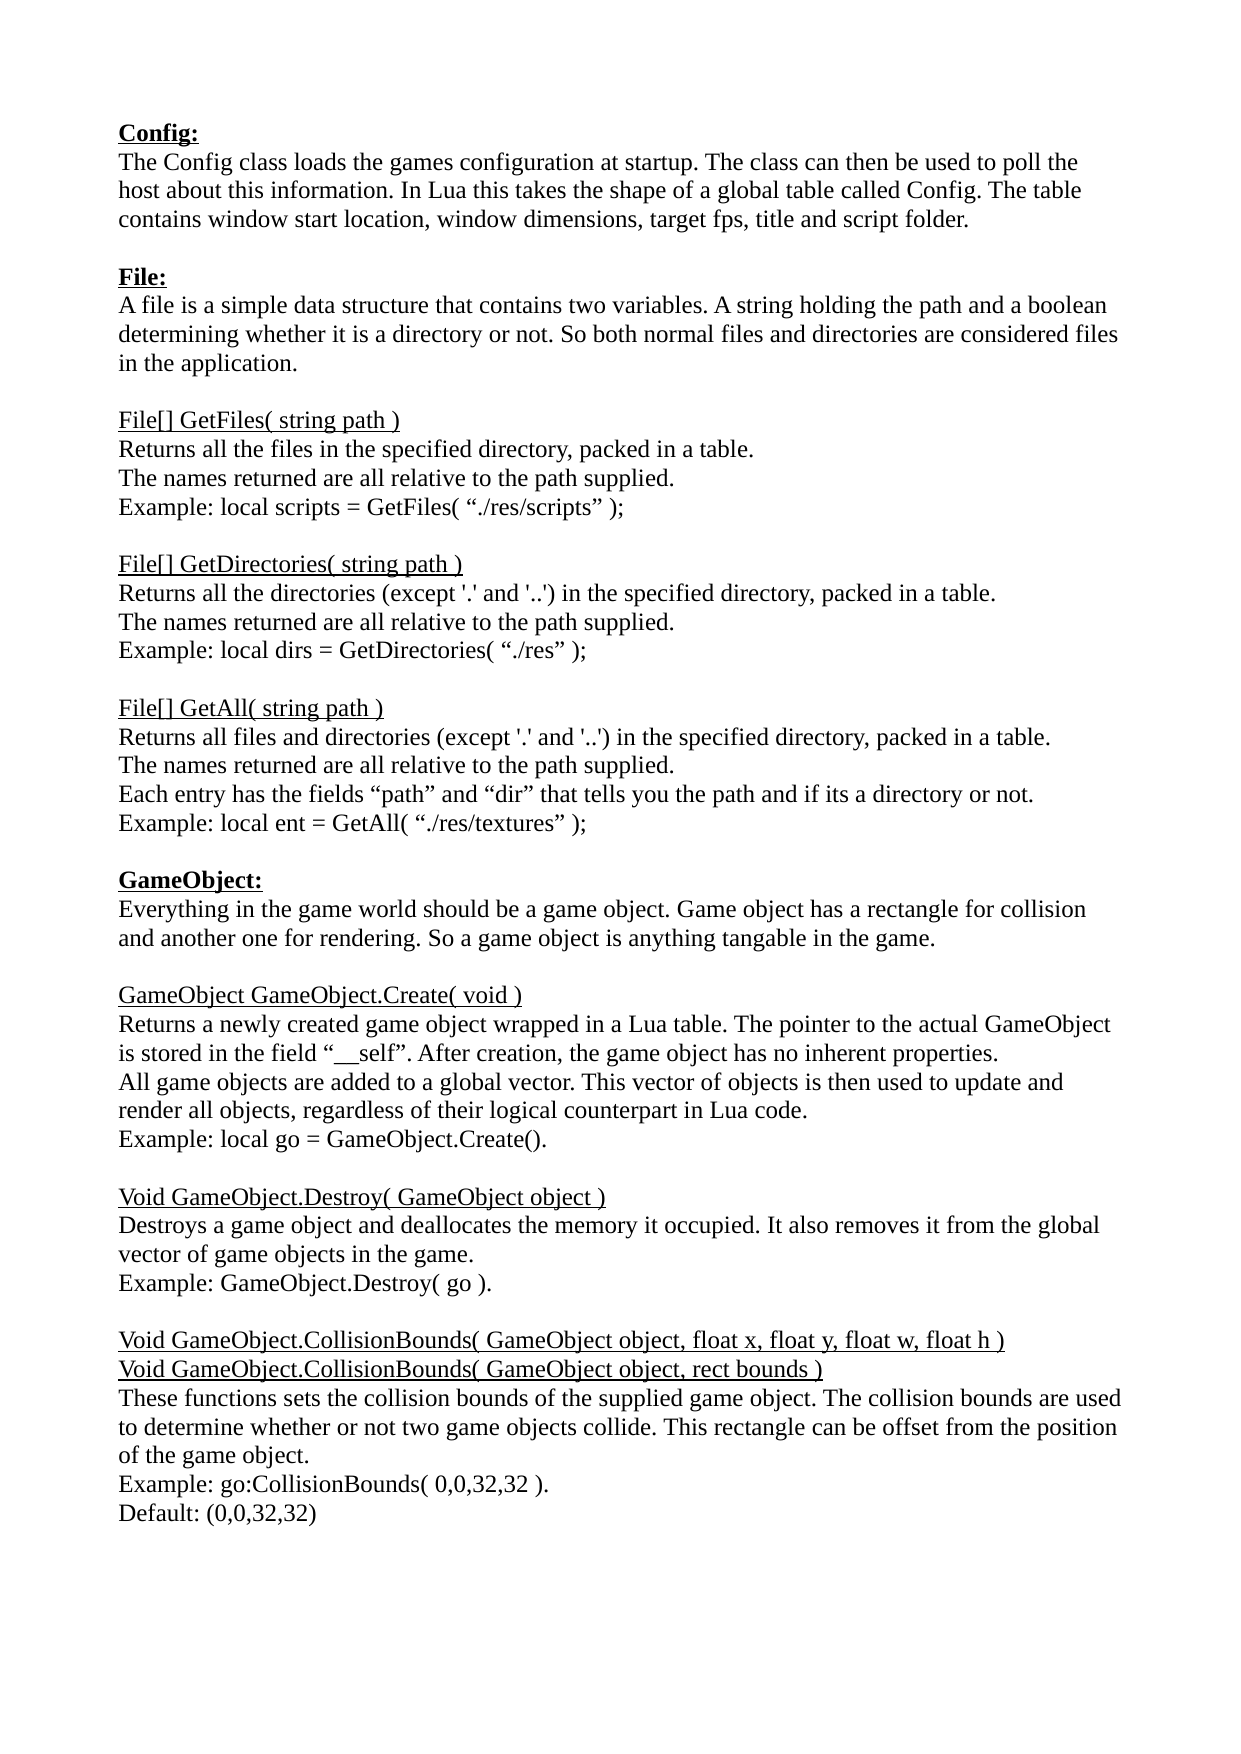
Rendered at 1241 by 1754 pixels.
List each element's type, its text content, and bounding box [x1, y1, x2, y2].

text Everything in the game world should be a game object. Game object has a rectangle for collision and another one for rendering. So a game object is anything tangable in the game. [118, 894, 1122, 952]
text The names returned are all relative to the path supplied. [118, 751, 1122, 779]
text Example: local dirs = GetDirectories( “./res” ); [118, 636, 1122, 664]
text These functions sets the collision bounds of the supplied game object. The collision bounds are used to determine whether or not two game objects collide. This rectangle can be offset from the position of the game object. [118, 1383, 1122, 1469]
text Returns all files and directories (except '.' and '..') in the specified directory, packed in a table. [118, 722, 1122, 751]
text GameObject: [118, 866, 1122, 894]
text The names returned are all relative to the path supplied. [118, 607, 1122, 636]
text File[] GetFiles( string path ) [118, 406, 1122, 434]
text The names returned are all relative to the path supplied. [118, 463, 1122, 492]
text Example: local ent = GetAll( “./res/textures” ); [118, 808, 1122, 837]
text Void GameObject.Destroy( GameObject object ) [118, 1182, 1122, 1211]
text Returns a newly created game object wrapped in a Lua table. The pointer to the actual GameObject is stored in the field “__self”. After creation, the game object has no inherent properties. [118, 1009, 1122, 1067]
text A file is a simple data structure that contains two variables. A string holding the path and a boolean determining whether it is a directory or not. So both normal files and directories are considered files in the application. [118, 291, 1122, 377]
text GameObject GameObject.Create( void ) [118, 981, 1122, 1009]
text All game objects are added to a global vector. This vector of objects is then used to update and render all objects, regardless of their logical counterpart in Lua code. [118, 1067, 1122, 1124]
text Example: local go = GameObject.Create(). [118, 1124, 1122, 1153]
text File: [118, 262, 1122, 291]
text Returns all the files in the specified directory, packed in a table. [118, 434, 1122, 463]
text Example: go:CollisionBounds( 0,0,32,32 ). [118, 1469, 1122, 1498]
text Default: (0,0,32,32) [118, 1498, 1122, 1527]
text Example: local scripts = GetFiles( “./res/scripts” ); [118, 492, 1122, 521]
text Void GameObject.CollisionBounds( GameObject object, rect bounds ) [118, 1354, 1122, 1383]
text Returns all the directories (except '.' and '..') in the specified directory, packed in a table. [118, 578, 1122, 607]
text Each entry has the fields “path” and “dir” that tells you the path and if its a directory or not. [118, 779, 1122, 808]
text The Config class loads the games configuration at startup. The class can then be used to poll the host about this information. In Lua this takes the shape of a global table called Config. The table contains window start location, window dimensions, target fps, title and script folder. [118, 147, 1122, 233]
text Config: [118, 118, 1122, 147]
text File[] GetAll( string path ) [118, 693, 1122, 722]
text Destroys a game object and deallocates the memory it occupied. It also removes it from the global vector of game objects in the game. [118, 1211, 1122, 1268]
text Void GameObject.CollisionBounds( GameObject object, float x, float y, float w, float h ) [118, 1326, 1122, 1354]
text File[] GetDirectories( string path ) [118, 549, 1122, 578]
text Example: GameObject.Destroy( go ). [118, 1268, 1122, 1297]
